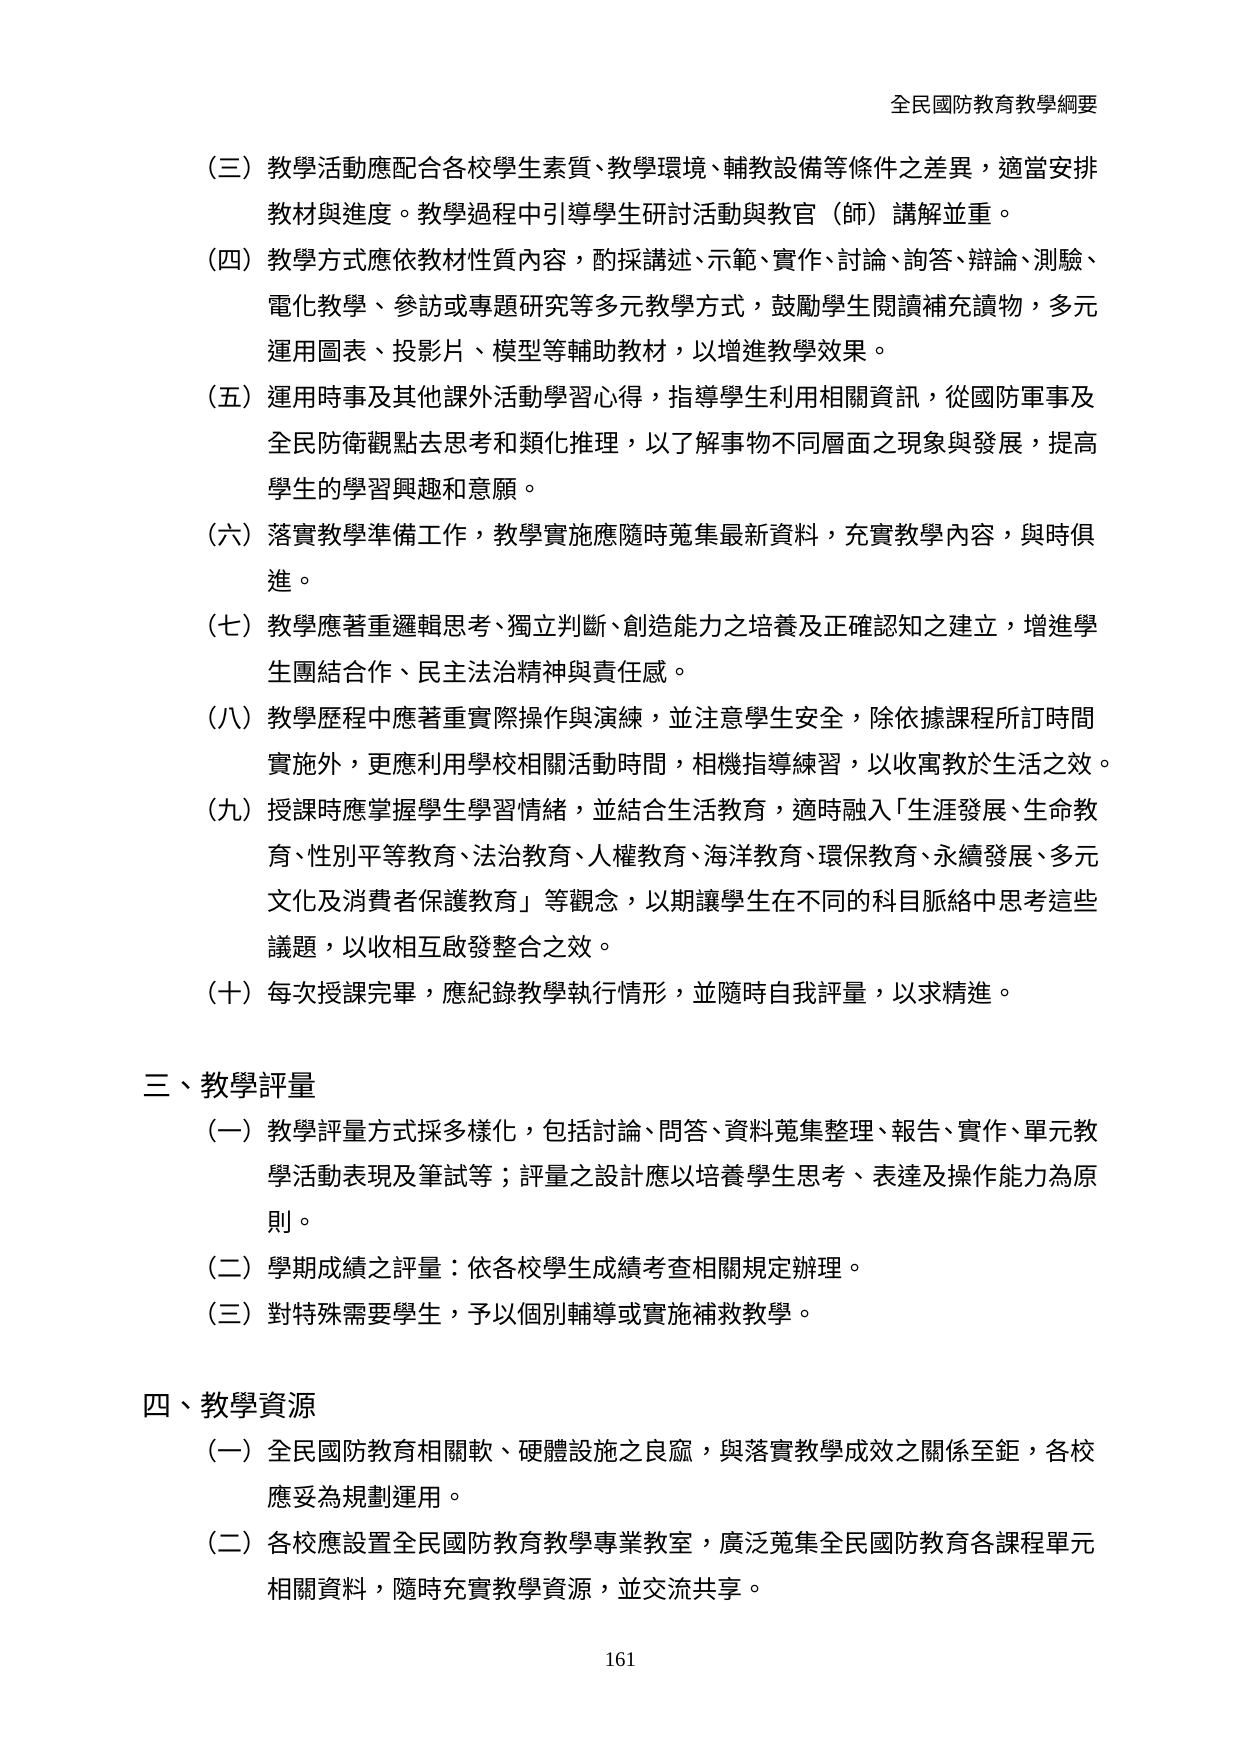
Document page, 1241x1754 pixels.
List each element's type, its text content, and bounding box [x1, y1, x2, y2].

text （五）運用時事及其他課外活動學習心得，指導學生利用相關資訊，從國防軍事及全民防衛觀點去思考和類化推理，以了解事物不同層面之現象與發展，提高學生的學習興趣和意願。 [192, 373, 1098, 510]
text （十）每次授課完畢，應紀錄教學執行情形，並隨時自我評量，以求精進。 [192, 969, 1098, 1014]
text 三、教學評量 [142, 1060, 1098, 1106]
text （四）教學方式應依教材性質內容，酌採講述、示範、實作、討論、詢答、辯論、測驗、電化教學、參訪或專題研究等多元教學方式，鼓勵學生閱讀補充讀物，多元運用圖表、投影片、模型等輔助教材，以增進教學效果。 [192, 235, 1098, 373]
text （二）學期成績之評量：依各校學生成績考查相關規定辦理。 [192, 1244, 1098, 1289]
text （三）對特殊需要學生，予以個別輔導或實施補救教學。 [192, 1289, 1098, 1335]
text （六）落實教學準備工作，教學實施應隨時蒐集最新資料，充實教學內容，與時俱進。 [192, 510, 1098, 602]
text 四、教學資源 [142, 1381, 1098, 1427]
text （一）教學評量方式採多樣化，包括討論、問答、資料蒐集整理、報告、實作、單元教學活動表現及筆試等；評量之設計應以培養學生思考、表達及操作能力為原則。 [192, 1106, 1098, 1244]
text （三）教學活動應配合各校學生素質、教學環境、輔教設備等條件之差異，適當安排教材與進度。教學過程中引導學生研討活動與教官（師）講解並重。 [192, 144, 1098, 235]
text （七）教學應著重邏輯思考、獨立判斷、創造能力之培養及正確認知之建立，增進學生團結合作、民主法治精神與責任感。 [192, 602, 1098, 694]
text （九）授課時應掌握學生學習情緒，並結合生活教育，適時融入「生涯發展、生命教育、性別平等教育、法治教育、人權教育、海洋教育、環保教育、永續發展、多元文化及消費者保護教育」等觀念，以期讓學生在不同的科目脈絡中思考這些議題，以收相互啟發整合之效。 [192, 785, 1098, 969]
text （一）全民國防教育相關軟、硬體設施之良窳，與落實教學成效之關係至鉅，各校應妥為規劃運用。 [192, 1427, 1098, 1519]
text （二）各校應設置全民國防教育教學專業教室，廣泛蒐集全民國防教育各課程單元相關資料，隨時充實教學資源，並交流共享。 [192, 1519, 1098, 1610]
text （八）教學歷程中應著重實際操作與演練，並注意學生安全，除依據課程所訂時間實施外，更應利用學校相關活動時間，相機指導練習，以收寓教於生活之效。 [192, 694, 1098, 785]
